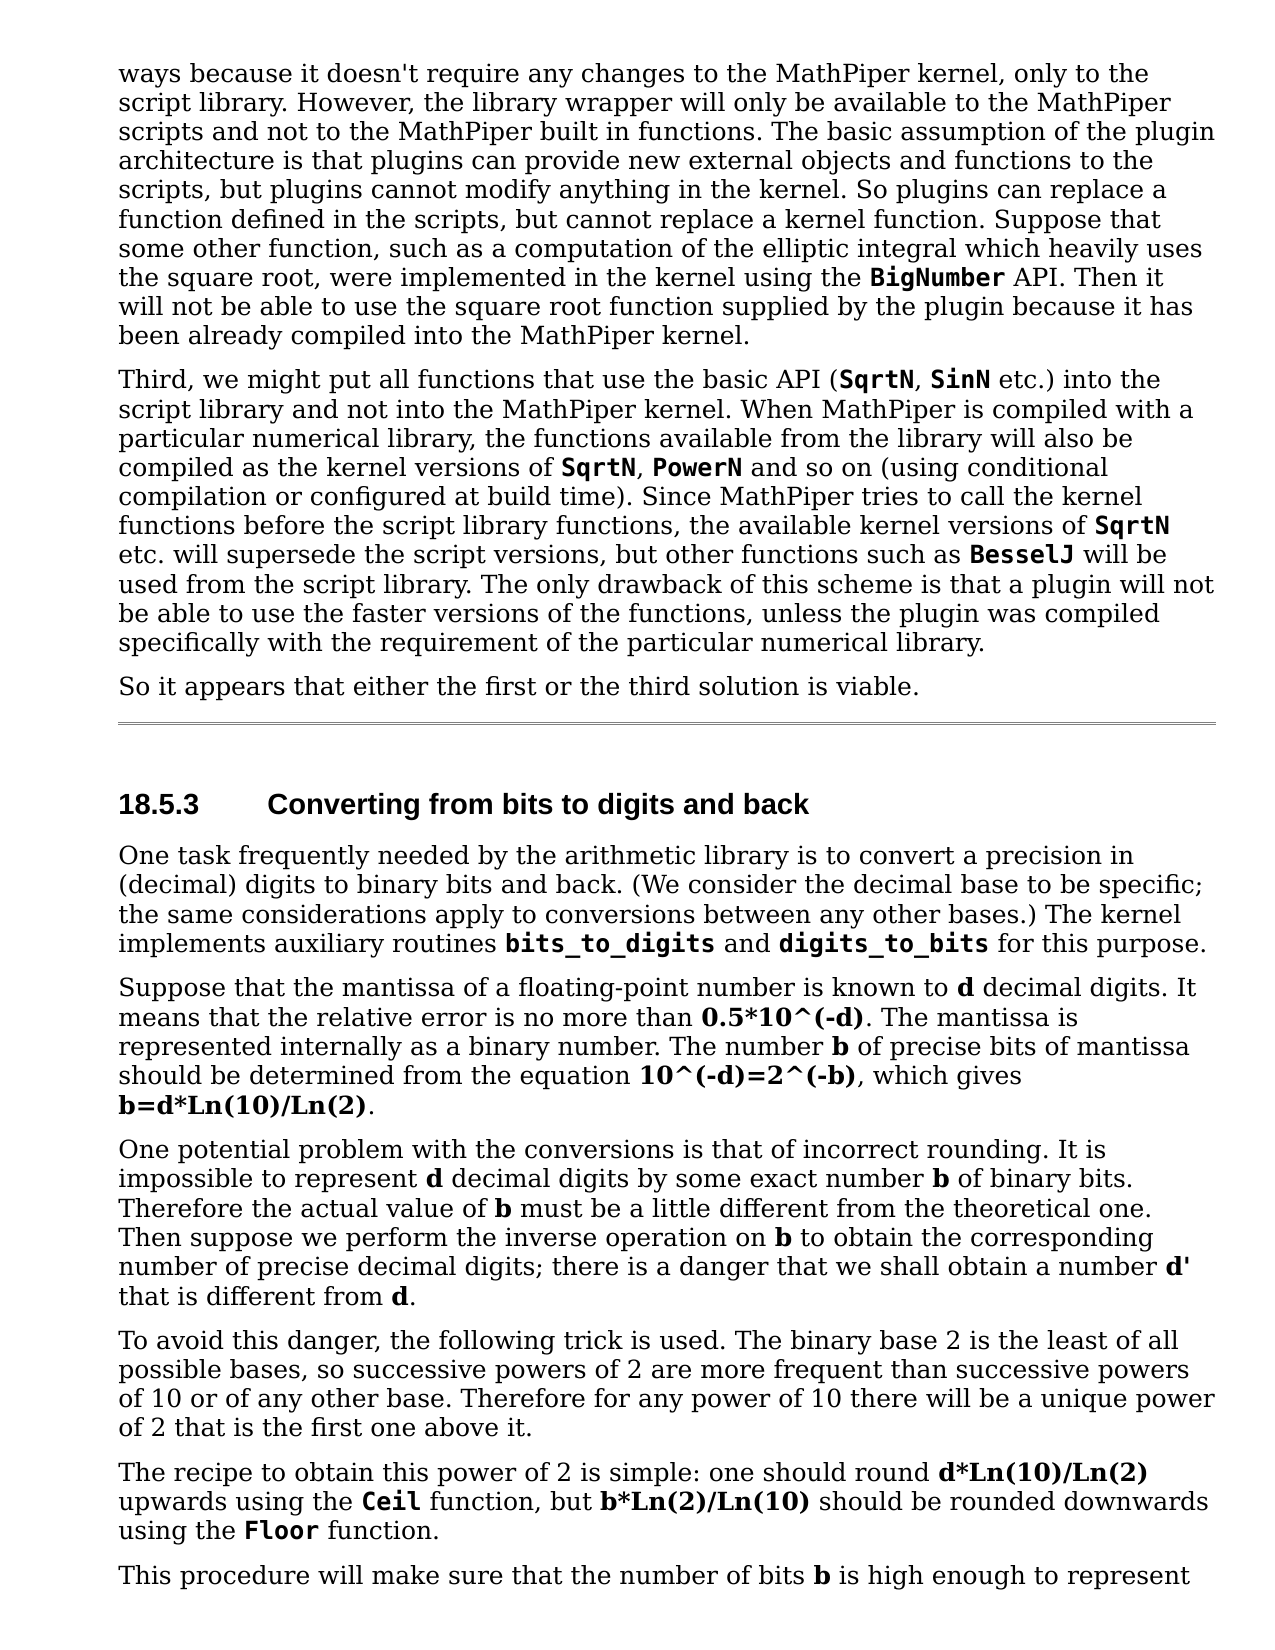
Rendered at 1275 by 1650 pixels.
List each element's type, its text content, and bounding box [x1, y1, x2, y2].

text The recipe to obtain this power of 2 is simple: one should round d*Ln(10)/Ln(2) upwards using the Ceil function, but b*Ln(2)/Ln(10) should be rounded downwards using the Floor function. [118, 1458, 1216, 1546]
text Suppose that the mantissa of a floating-point number is known to d decimal digits. It means that the relative error is no more than 0.5*10^(-d). The mantissa is represented internally as a binary number. The number b of precise bits of mantissa should be determined from the equation 10^(-d)=2^(-b), which gives b=d*Ln(10)/Ln(2). [118, 973, 1216, 1120]
text So it appears that either the first or the third solution is viable. [118, 672, 1216, 702]
text To avoid this danger, the following trick is used. The binary base 2 is the least of all possible bases, so successive powers of 2 are more frequent than successive powers of 10 or of any other base. Therefore for any power of 10 there will be a unique power of 2 that is the first one above it. [118, 1326, 1216, 1443]
text Third, we might put all functions that use the basic API (SqrtN, SinN etc.) into the script library and not into the MathPiper kernel. When MathPiper is compiled with a particular numerical library, the functions available from the library will also be compiled as the kernel versions of SqrtN, PowerN and so on (using conditional compilation or configured at build time). Since MathPiper tries to call the kernel functions before the script library functions, the available kernel versions of SqrtN etc. will supersede the script versions, but other functions such as BesselJ will be used from the script library. The only drawback of this scheme is that a plugin will not be able to use the faster versions of the functions, unless the plugin was compiled specifically with the requirement of the particular numerical library. [118, 366, 1216, 657]
subtitle Converting from bits to digits and back [118, 787, 1216, 821]
text This procedure will make sure that the number of bits b is high enough to represent [118, 1561, 1216, 1590]
text ways because it doesn't require any changes to the MathPiper kernel, only to the script library. However, the library wrapper will only be available to the MathPiper scripts and not to the MathPiper built in functions. The basic assumption of the plugin architecture is that plugins can provide new external objects and functions to the scripts, but plugins cannot modify anything in the kernel. So plugins can replace a function defined in the scripts, but cannot replace a kernel function. Suppose that some other function, such as a computation of the elliptic integral which heavily uses the square root, were implemented in the kernel using the BigNumber API. Then it will not be able to use the square root function supplied by the plugin because it has been already compiled into the MathPiper kernel. [118, 59, 1216, 351]
text One task frequently needed by the arithmetic library is to convert a precision in (decimal) digits to binary bits and back. (We consider the decimal base to be specific; the same considerations apply to conversions between any other bases.) The kernel implements auxiliary routines bits_to_digits and digits_to_bits for this purpose. [118, 841, 1216, 958]
text One potential problem with the conversions is that of incorrect rounding. It is impossible to represent d decimal digits by some exact number b of binary bits. Therefore the actual value of b must be a little different from the theoretical one. Then suppose we perform the inverse operation on b to obtain the corresponding number of precise decimal digits; there is a danger that we shall obtain a number d' that is different from d. [118, 1135, 1216, 1311]
